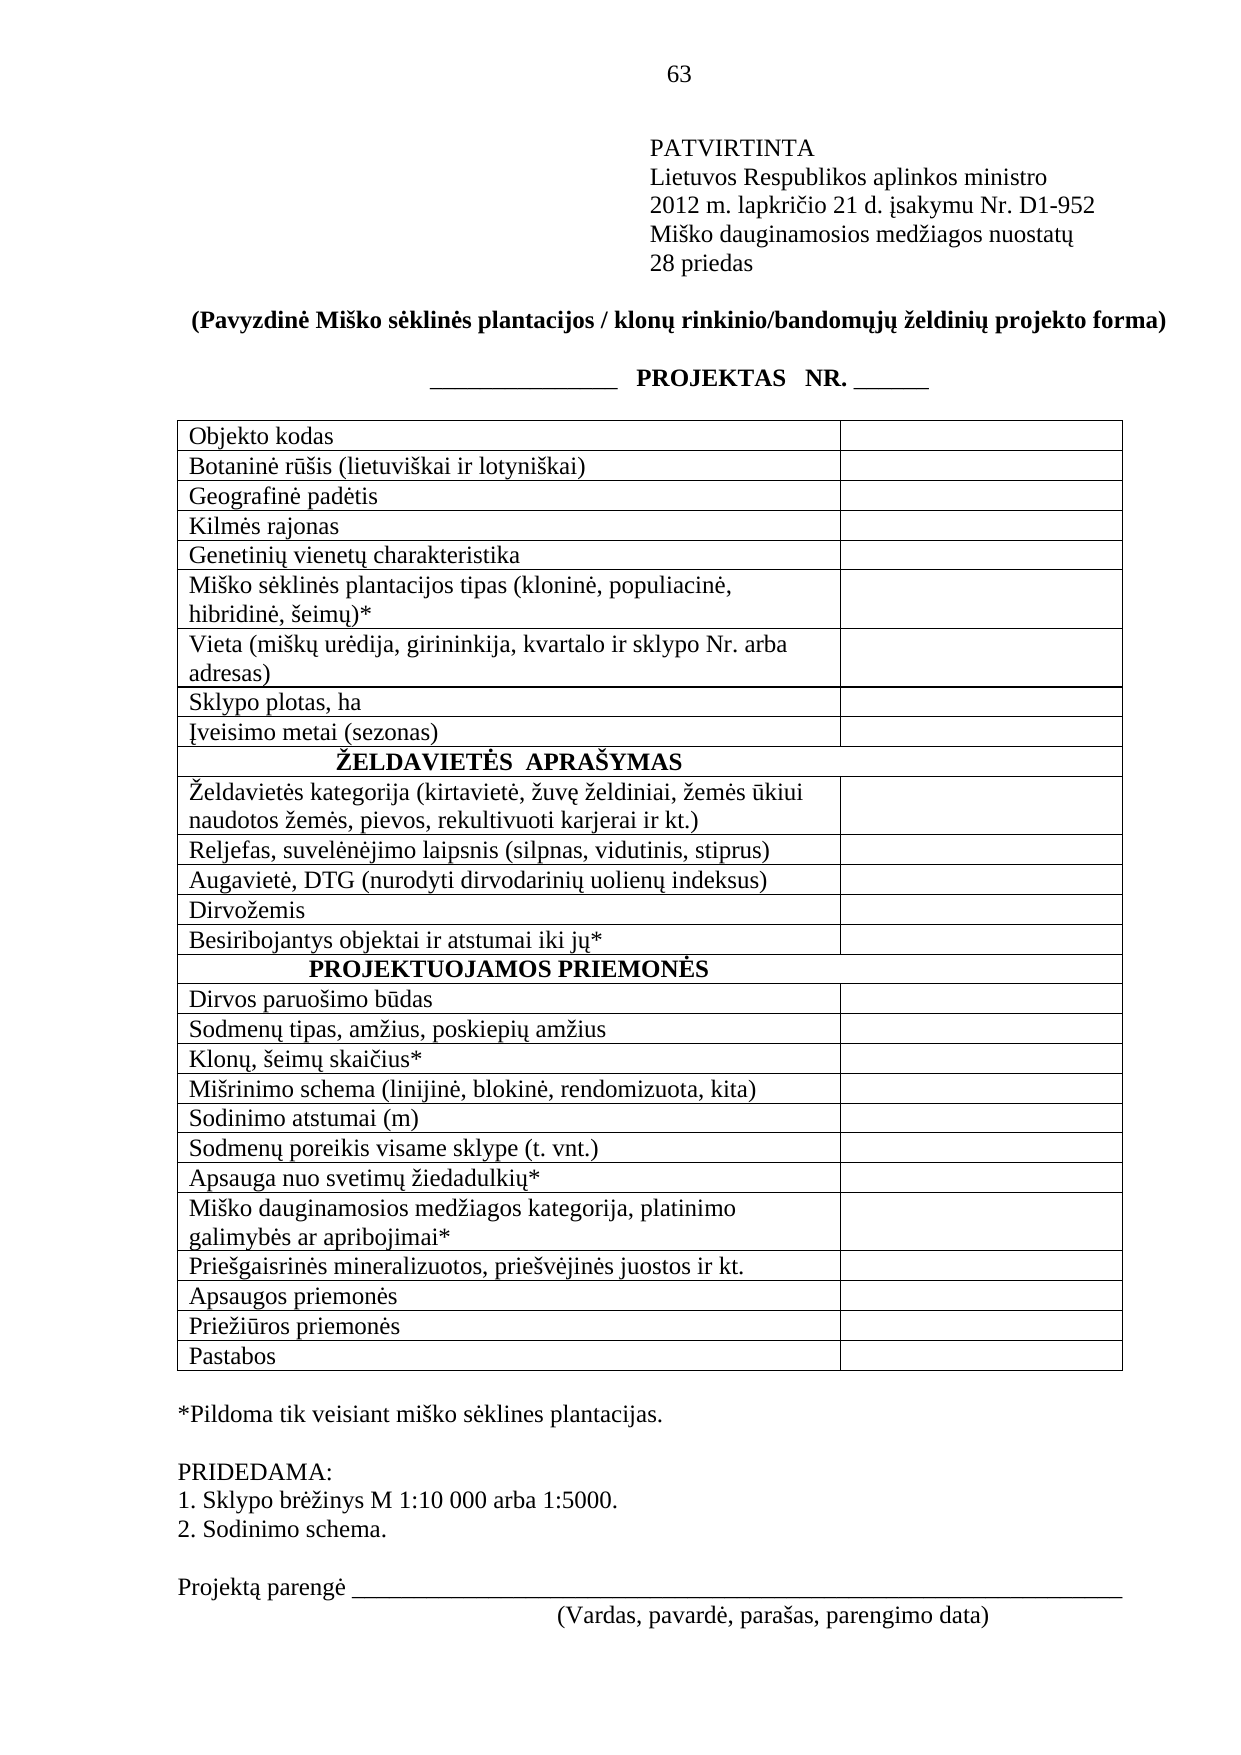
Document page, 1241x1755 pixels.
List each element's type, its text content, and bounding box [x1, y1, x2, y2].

table_cell Įveisimo metai (sezonas) [178, 717, 840, 746]
text Lietuvos Respublikos aplinkos ministro [649, 162, 1181, 190]
table_cell Mišrinimo schema (linijinė, blokinė, rendomizuota, kita) [178, 1074, 840, 1102]
table_cell Apsauga nuo svetimų žiedadulkių* [178, 1163, 840, 1192]
table_cell [841, 717, 1122, 746]
table_cell [841, 1281, 1122, 1310]
table_cell [841, 1044, 1122, 1073]
table_cell Botaninė rūšis (lietuviškai ir lotyniškai) [178, 451, 840, 480]
table_header Objekto kodas [178, 421, 840, 450]
table_cell Besiribojantys objektai ir atstumai iki jų* [178, 925, 840, 953]
table_cell [841, 1014, 1122, 1043]
table_cell Miško dauginamosios medžiagos kategorija, platinimo galimybės ar apribojimai* [178, 1193, 840, 1250]
table_cell [841, 1251, 1122, 1280]
table_cell Miško sėklinės plantacijos tipas (kloninė, populiacinė, hibridinė, šeimų)* [178, 570, 840, 628]
table_cell [841, 747, 1122, 776]
table_cell Priešgaisrinės mineralizuotos, priešvėjinės juostos ir kt. [178, 1251, 840, 1280]
table_cell [841, 570, 1122, 628]
table_cell [841, 481, 1122, 510]
table_cell [841, 511, 1122, 539]
text 28 priedas [649, 248, 1181, 277]
table_cell Želdavietės kategorija (kirtavietė, žuvę želdiniai, žemės ūkiui naudotos žemės, pievos, rekultivuoti karjerai ir kt.) [178, 777, 840, 834]
table_cell [841, 541, 1122, 569]
table_cell [841, 1193, 1122, 1250]
table_cell [841, 835, 1122, 864]
table_cell Sodinimo atstumai (m) [178, 1104, 840, 1132]
table_cell PROJEKTUOJAMOS PRIEMONĖS [178, 955, 841, 983]
table_cell [841, 895, 1122, 924]
table_cell Genetinių vienetų charakteristika [178, 541, 840, 569]
table_cell Sodmenų tipas, amžius, poskiepių amžius [178, 1014, 840, 1043]
table_cell Sklypo plotas, ha [178, 688, 840, 716]
table_cell Dirvožemis [178, 895, 840, 924]
table_cell [841, 688, 1122, 716]
text 2. Sodinimo schema. [177, 1514, 1181, 1543]
table_cell [841, 1104, 1122, 1132]
text (Pavyzdinė Miško sėklinės plantacijos / klonų rinkinio/bandomųjų želdinių projekto forma) [177, 305, 1181, 334]
table_cell Geografinė padėtis [178, 481, 840, 510]
table_cell Sodmenų poreikis visame sklype (t. vnt.) [178, 1133, 840, 1162]
table_cell [841, 925, 1122, 953]
table_cell [841, 1074, 1122, 1102]
table_cell Pastabos [178, 1341, 840, 1369]
text PRIDEDAMA: [177, 1457, 1181, 1486]
table_cell Augavietė, DTG (nurodyti dirvodarinių uolienų indeksus) [178, 865, 840, 894]
table_cell [841, 1311, 1122, 1340]
table_cell Kilmės rajonas [178, 511, 840, 539]
table_header [841, 421, 1122, 450]
table_cell [841, 777, 1122, 834]
table_cell [841, 1163, 1122, 1192]
table_cell [841, 865, 1122, 894]
table_cell [841, 955, 1122, 983]
table_cell [841, 984, 1122, 1013]
table_cell Reljefas, suvelėnėjimo laipsnis (silpnas, vidutinis, stiprus) [178, 835, 840, 864]
table_cell Apsaugos priemonės [178, 1281, 840, 1310]
text *Pildoma tik veisiant miško sėklines plantacijas. [177, 1399, 1181, 1428]
table_cell [841, 629, 1122, 686]
table_cell [841, 1341, 1122, 1369]
table_cell Vieta (miškų urėdija, girininkija, kvartalo ir sklypo Nr. arba adresas) [178, 629, 840, 686]
text _______________ PROJEKTAS NR. ______ [177, 363, 1181, 392]
table_cell Priežiūros priemonės [178, 1311, 840, 1340]
table_cell Dirvos paruošimo būdas [178, 984, 840, 1013]
text Miško dauginamosios medžiagos nuostatų [649, 219, 1181, 248]
text (Vardas, pavardė, parašas, parengimo data) [365, 1601, 1181, 1629]
table_cell ŽELDAVIETĖS APRAŠYMAS [178, 747, 841, 776]
text 1. Sklypo brėžinys M 1:10 000 arba 1:5000. [177, 1486, 1181, 1514]
table_cell [841, 1133, 1122, 1162]
table_cell Klonų, šeimų skaičius* [178, 1044, 840, 1073]
table_cell [841, 451, 1122, 480]
text Projektą parengė [177, 1572, 1181, 1601]
text 2012 m. lapkričio 21 d. įsakymu Nr. D1-952 [649, 190, 1181, 219]
text PATVIRTINTA [649, 133, 1181, 162]
